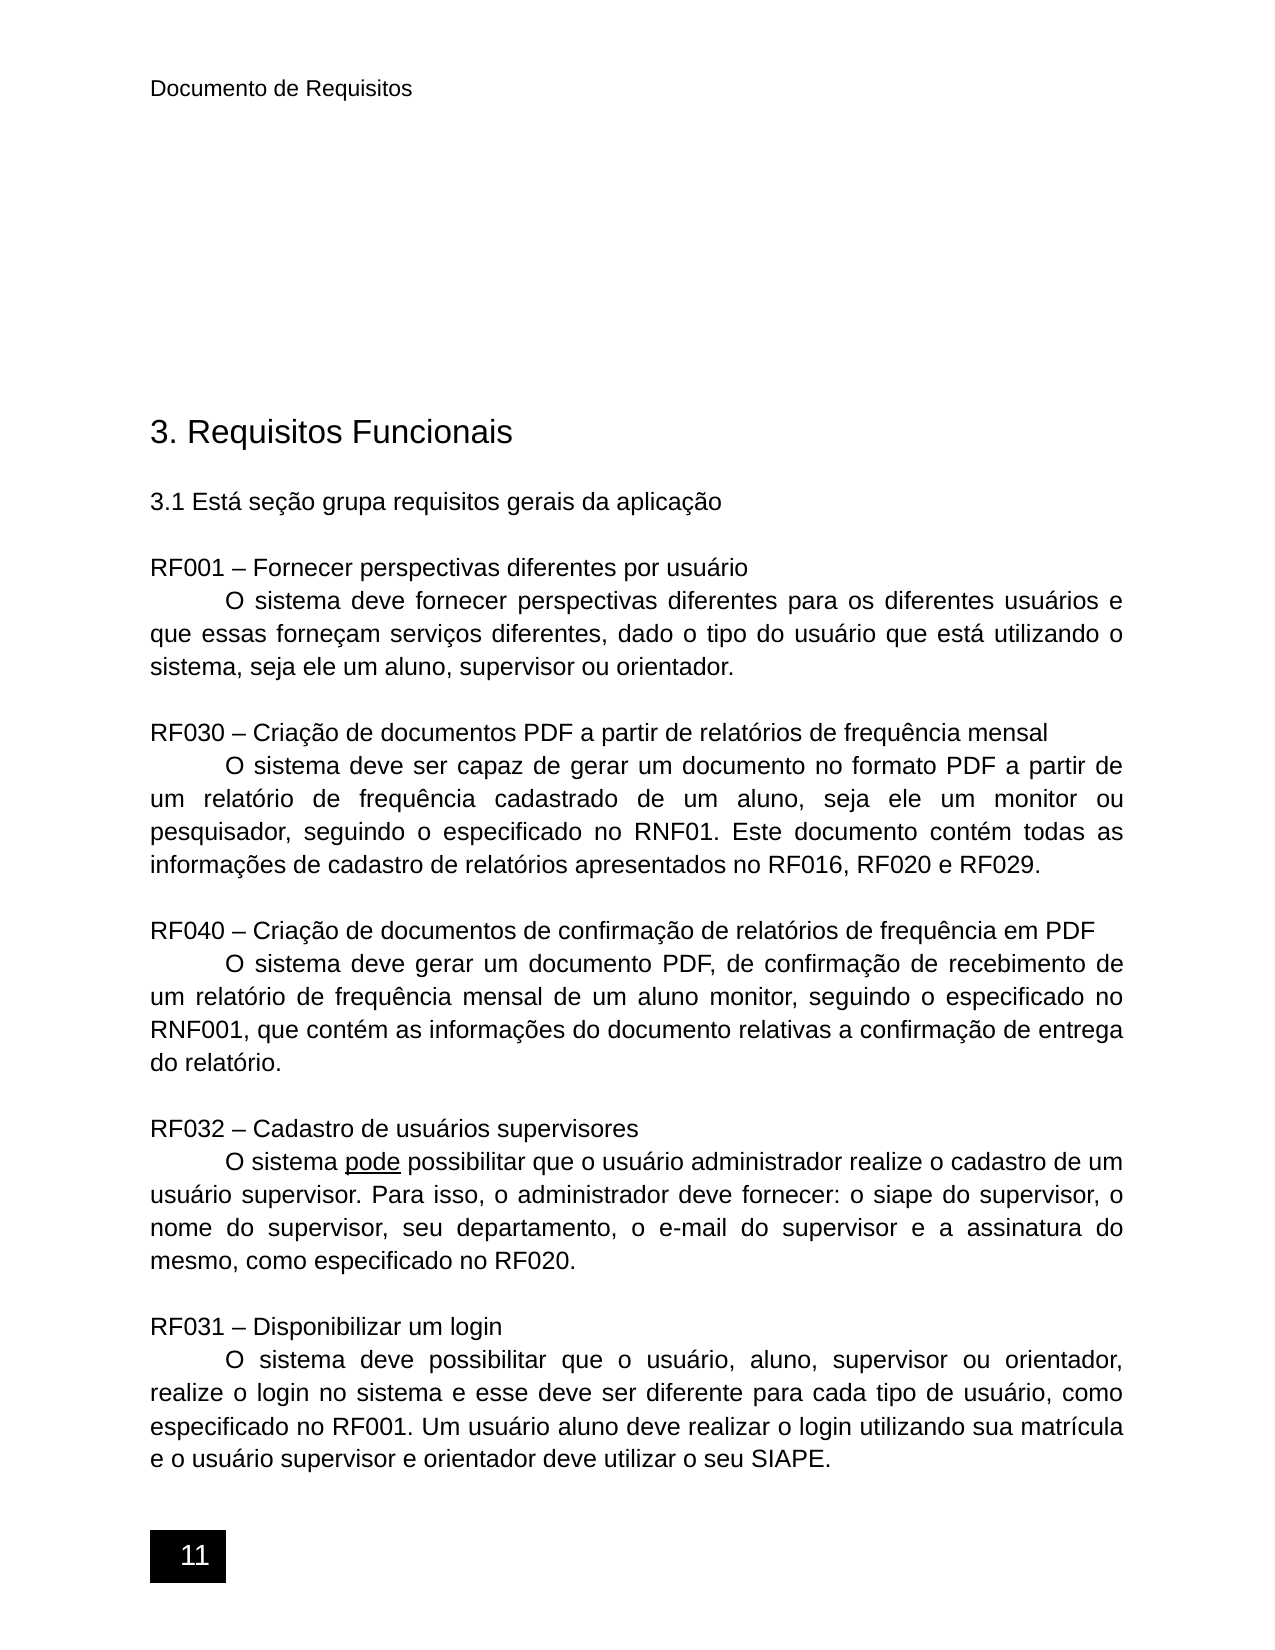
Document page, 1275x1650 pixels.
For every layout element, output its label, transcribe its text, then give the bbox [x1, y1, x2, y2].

text RF001 – Fornecer perspectivas diferentes por usuário [150, 553, 1125, 582]
text O sistema deve possibilitar que o usuário, aluno, supervisor ou orientador, realize o login no sistema e esse deve ser diferente para cada tipo de usuário, como especificado no RF001. Um usuário aluno deve realizar o login utilizando sua matrícula e o usuário supervisor e orientador deve utilizar o seu SIAPE. [150, 1345, 1125, 1473]
text O sistema deve ser capaz de gerar um documento no formato PDF a partir de um relatório de frequência cadastrado de um aluno, seja ele um monitor ou pesquisador, seguindo o especificado no RNF01. Este documento contém todas as informações de cadastro de relatórios apresentados no RF016, RF020 e RF029. [150, 751, 1125, 879]
text 3.1 Está seção grupa requisitos gerais da aplicação [150, 487, 1125, 516]
text O sistema deve gerar um documento PDF, de confirmação de recebimento de um relatório de frequência mensal de um aluno monitor, seguindo o especificado no RNF001, que contém as informações do documento relativas a confirmação de entrega do relatório. [150, 949, 1125, 1077]
text O sistema pode possibilitar que o usuário administrador realize o cadastro de um usuário supervisor. Para isso, o administrador deve fornecer: o siape do supervisor, o nome do supervisor, seu departamento, o e-mail do supervisor e a assinatura do mesmo, como especificado no RF020. [150, 1147, 1125, 1275]
subtitle 3. Requisitos Funcionais [150, 412, 1125, 451]
text RF032 – Cadastro de usuários supervisores [150, 1114, 1125, 1143]
text RF030 – Criação de documentos PDF a partir de relatórios de frequência mensal [150, 718, 1125, 747]
text RF040 – Criação de documentos de confirmação de relatórios de frequência em PDF [150, 916, 1125, 945]
text RF031 – Disponibilizar um login [150, 1312, 1125, 1341]
text O sistema deve fornecer perspectivas diferentes para os diferentes usuários e que essas forneçam serviços diferentes, dado o tipo do usuário que está utilizando o sistema, seja ele um aluno, supervisor ou orientador. [150, 586, 1125, 681]
